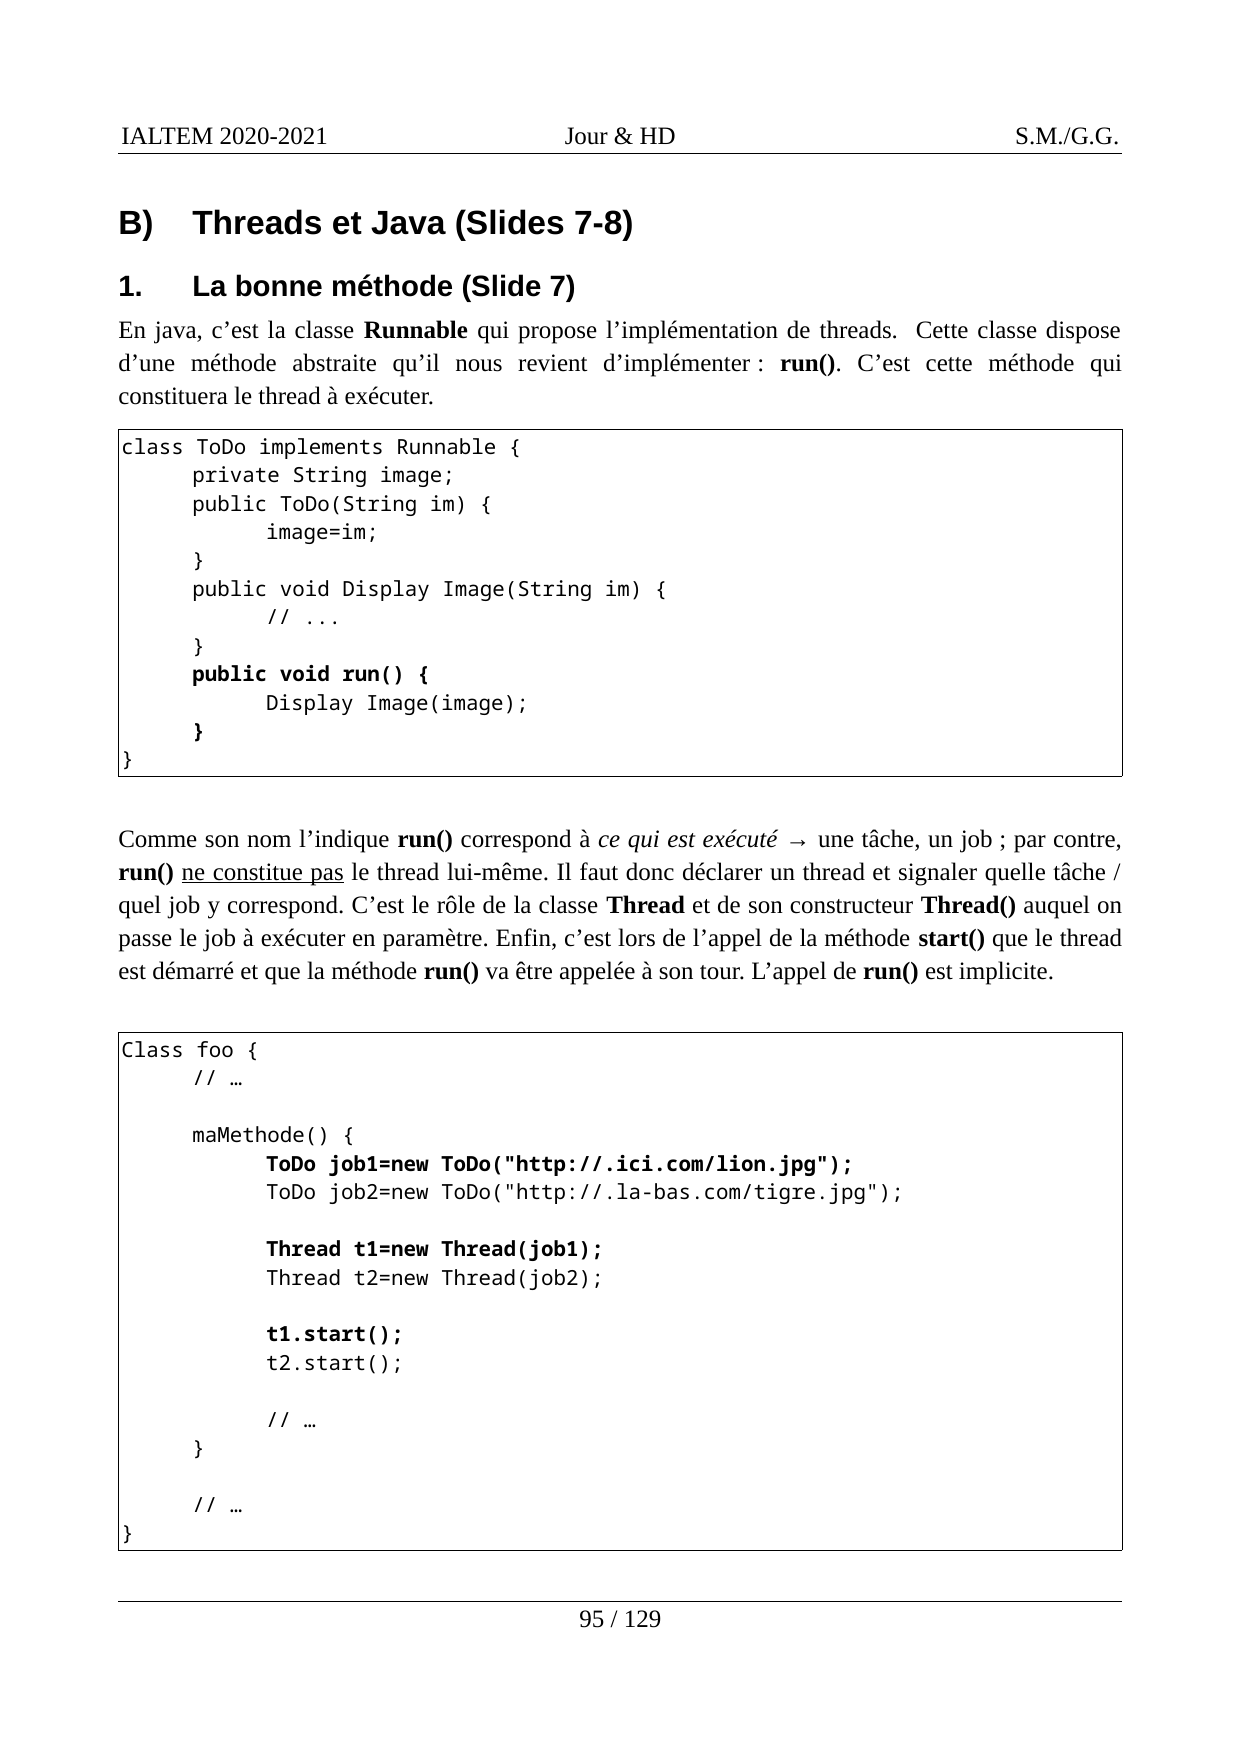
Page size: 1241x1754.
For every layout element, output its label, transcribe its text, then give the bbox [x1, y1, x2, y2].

text } [119, 542, 1122, 571]
text ToDo job1=new ToDo("http://.ici.com/lion.jpg"); [119, 1146, 1122, 1174]
text Comme son nom l’indique run() correspond à ce qui est exécuté → une tâche, un job ; par contre, run() ne constitue pas le thread lui-même. Il faut donc déclarer un thread et signaler quelle tâche / quel job y correspond. C’est le rôle de la classe Thread et de son constructeur Thread() auquel on passe le job à exécuter en paramètre. Enfin, c’est lors de l’appel de la méthode start() que le thread est démarré et que la méthode run() va être appelée à son tour. L’appel de run() est implicite. [118, 824, 1122, 984]
text maMethode() { [119, 1117, 1122, 1146]
text // … [119, 1487, 1122, 1516]
text } [119, 742, 1122, 776]
text public ToDo(String im) { [119, 486, 1122, 514]
text // ... [119, 599, 1122, 628]
text class ToDo implements Runnable { [119, 430, 1122, 457]
subtitle La bonne méthode (Slide 7) [118, 269, 1122, 303]
text } [119, 1430, 1122, 1462]
text t1.start(); [119, 1316, 1122, 1345]
text private String image; [119, 457, 1122, 486]
text En java, c’est la classe Runnable qui propose l’implémentation de threads. Cette classe dispose d’une méthode abstraite qu’il nous revient d’implémenter : run(). C’est cette méthode qui constituera le thread à exécuter. [118, 315, 1122, 410]
text t2.start(); [119, 1345, 1122, 1376]
text } [119, 628, 1122, 656]
subtitle Threads et Java (Slides 7-8) [118, 203, 1122, 242]
text // … [119, 1402, 1122, 1430]
text ToDo job2=new ToDo("http://.la-bas.com/tigre.jpg"); [119, 1174, 1122, 1206]
text public void run() { [119, 656, 1122, 685]
text public void Display Image(String im) { [119, 571, 1122, 599]
text } [119, 1516, 1122, 1550]
text } [119, 713, 1122, 742]
text // … [119, 1061, 1122, 1092]
text Thread t1=new Thread(job1); [119, 1231, 1122, 1259]
text Class foo { [119, 1033, 1122, 1061]
text image=im; [119, 514, 1122, 542]
text Display Image(image); [119, 685, 1122, 713]
text Thread t2=new Thread(job2); [119, 1259, 1122, 1291]
